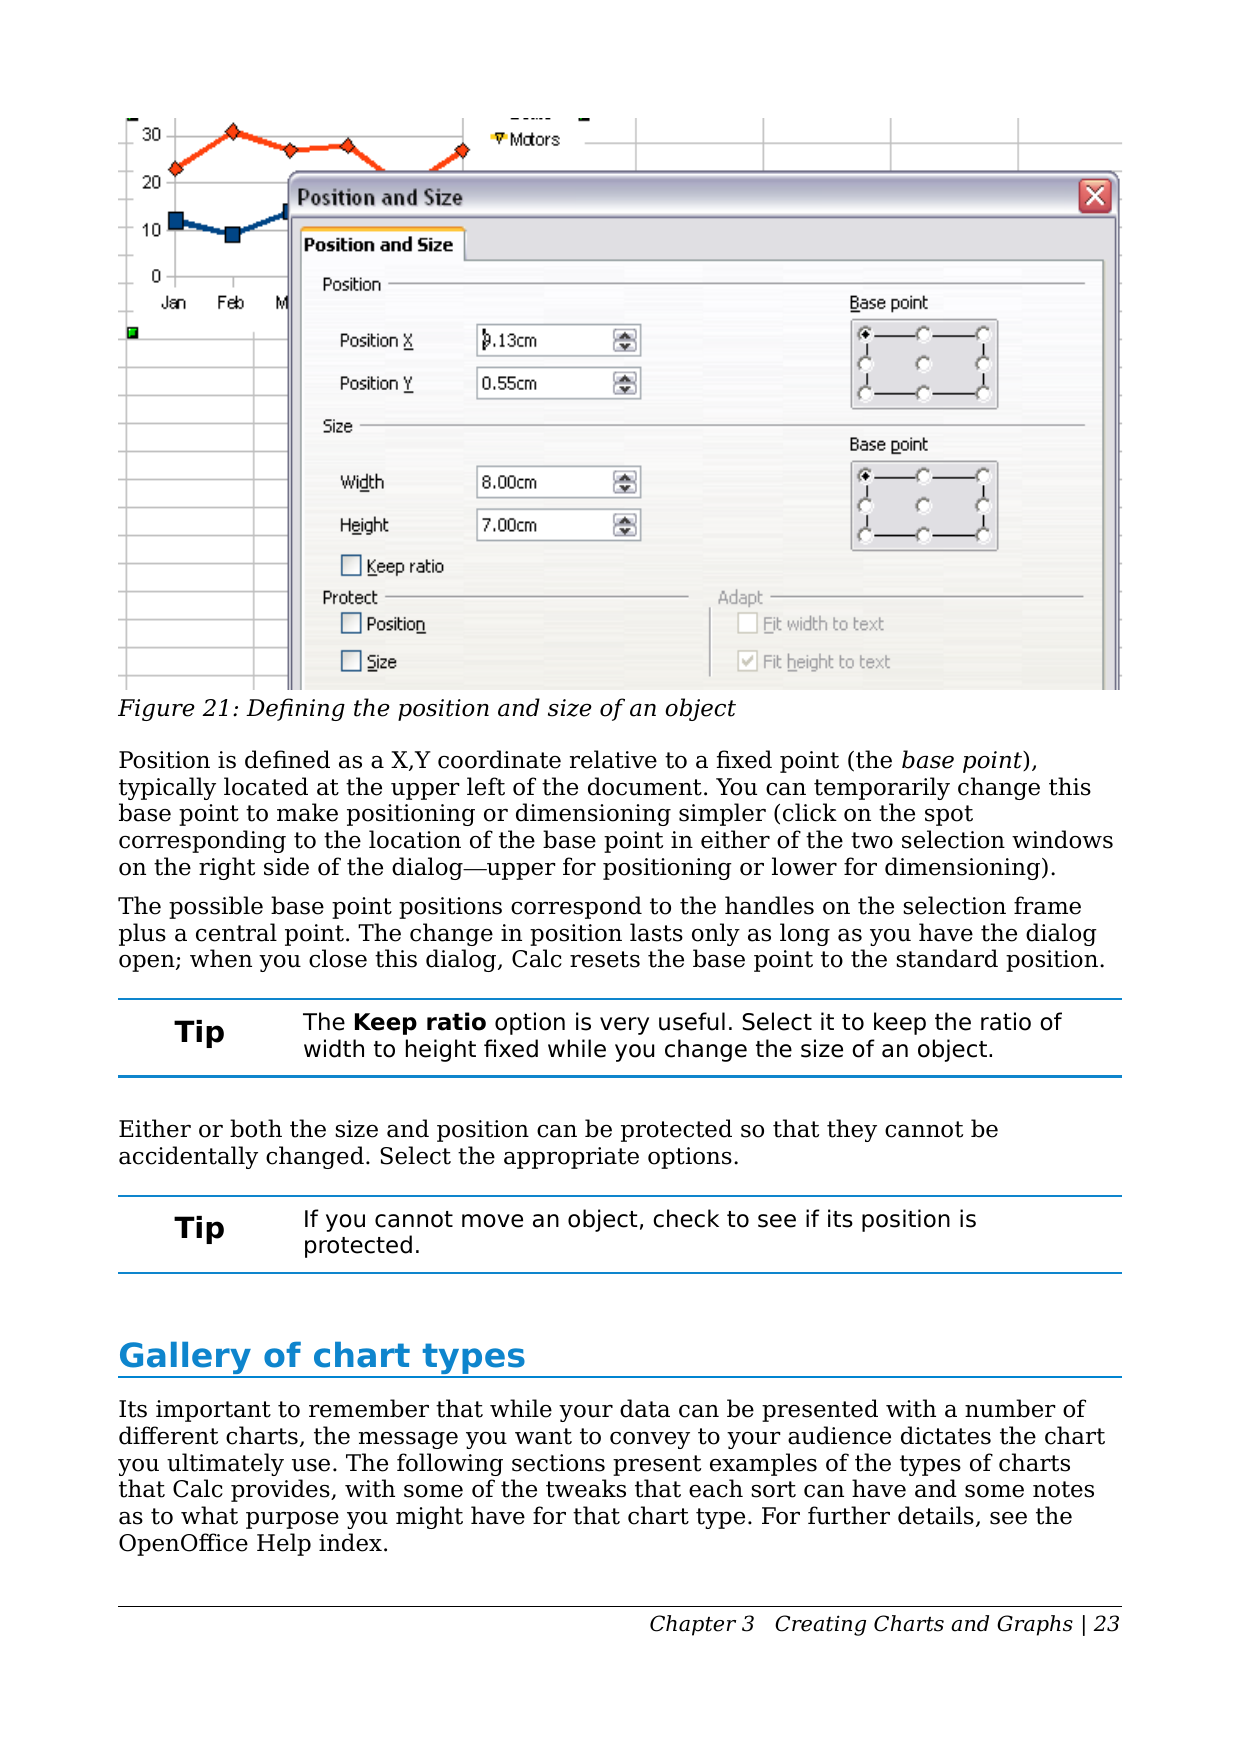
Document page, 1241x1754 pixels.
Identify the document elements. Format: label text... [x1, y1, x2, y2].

table_header Tip [118, 1000, 281, 1075]
text Position is defined as a X,Y coordinate relative to a fixed point (the base point), typically located at the upper left of the document. You can temporarily change this base point to make positioning or dimensioning simpler (click on the spot corresponding to the location of the base point in either of the two selection windows on the right side of the dialog—upper for positioning or lower for dimensioning). [118, 747, 1122, 881]
table_header The Keep ratio option is very useful. Select it to keep the ratio of width to height fixed while you change the size of an object. [281, 1000, 1122, 1075]
subtitle Gallery of chart types [118, 1337, 1122, 1376]
text Its important to remember that while your data can be presented with a number of different charts, the message you want to convey to your audience dictates the chart you ultimately use. The following sections present examples of the types of charts that Calc provides, with some of the tweaks that each sort can have and some notes as to what purpose you might have for that chart type. For further details, see the OpenOffice Help index. [118, 1397, 1122, 1557]
text Either or both the size and position can be protected so that they cannot be accidentally changed. Select the appropriate options. [118, 1117, 1122, 1170]
text Figure 21: Defining the position and size of an object [118, 695, 1122, 722]
picture [118, 118, 1123, 690]
text The possible base point positions correspond to the handles on the selection frame plus a central point. The change in position lasts only as long as you have the dialog open; when you close this dialog, Calc resets the base point to the standard position. [118, 893, 1122, 973]
table_header If you cannot move an object, check to see if its position is protected. [281, 1197, 1122, 1272]
table_header Tip [118, 1197, 281, 1272]
